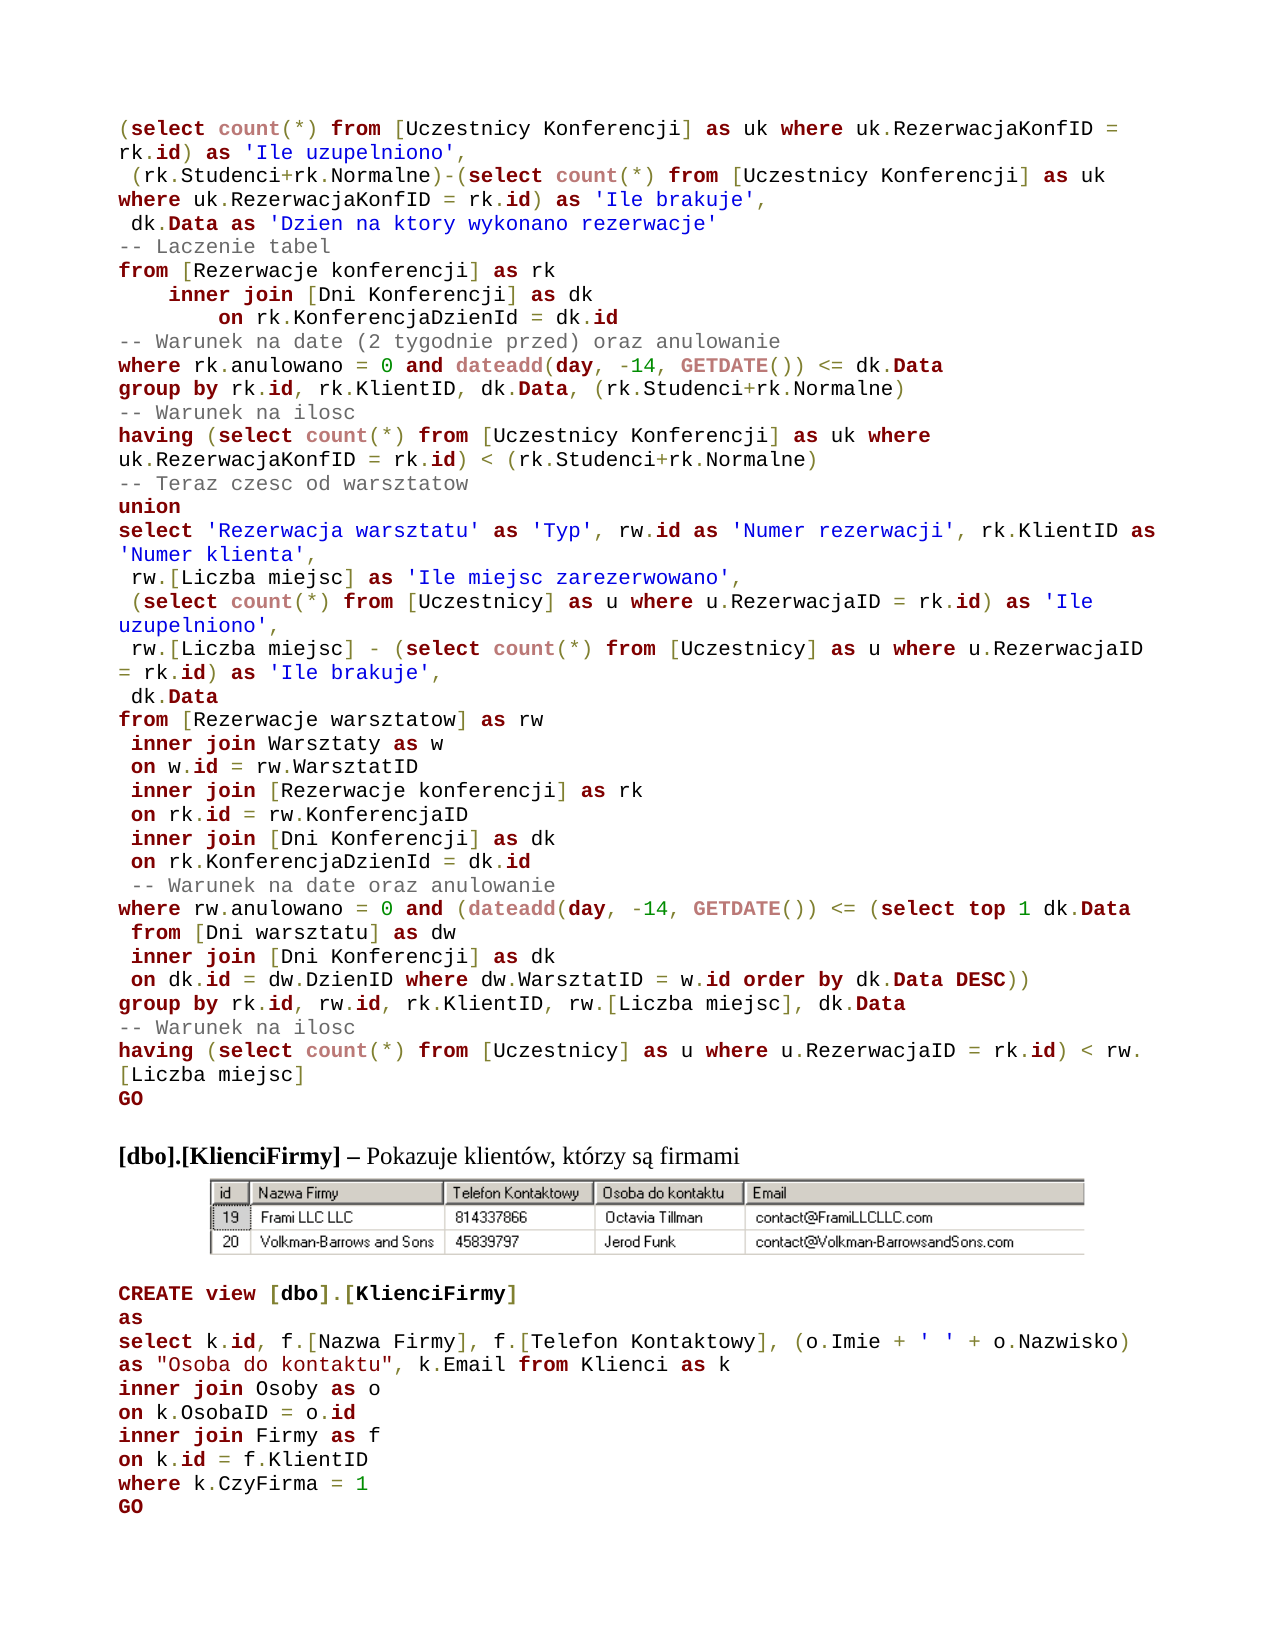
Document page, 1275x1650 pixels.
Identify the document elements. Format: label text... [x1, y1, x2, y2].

text inner join [Dni Konferencji] as dk [118, 946, 1157, 969]
text having (select count(*) from [Uczestnicy Konferencji] as uk where uk.RezerwacjaKonfID = rk.id) < (rk.Studenci+rk.Normalne) [118, 426, 1157, 473]
text from [Rezerwacje warsztatow] as rw [118, 709, 1157, 733]
text having (select count(*) from [Uczestnicy] as u where u.RezerwacjaID = rk.id) < rw.[Liczba miejsc] [118, 1040, 1157, 1088]
text inner join Osoby as o [118, 1378, 1157, 1402]
text union [118, 496, 1157, 520]
text on rk.KonferencjaDzienId = dk.id [118, 851, 1157, 875]
text on rk.KonferencjaDzienId = dk.id [118, 307, 1157, 331]
text rw.[Liczba miejsc] as 'Ile miejsc zarezerwowano', [118, 567, 1157, 591]
text where k.CzyFirma = 1 [118, 1473, 1157, 1496]
text rw.[Liczba miejsc] - (select count(*) from [Uczestnicy] as u where u.RezerwacjaID = rk.id) as 'Ile brakuje', [118, 638, 1157, 686]
text dk.Data as 'Dzien na ktory wykonano rezerwacje' [118, 213, 1157, 236]
text inner join [Rezerwacje konferencji] as rk [118, 780, 1157, 804]
text where rw.anulowano = 0 and (dateadd(day, -14, GETDATE()) <= (select top 1 dk.Data [118, 898, 1157, 922]
text group by rk.id, rk.KlientID, dk.Data, (rk.Studenci+rk.Normalne) [118, 378, 1157, 402]
text -- Warunek na ilosc [118, 402, 1157, 426]
picture [209, 1178, 1085, 1255]
text on k.OsobaID = o.id [118, 1402, 1157, 1425]
text -- Warunek na ilosc [118, 1017, 1157, 1040]
text (select count(*) from [Uczestnicy] as u where u.RezerwacjaID = rk.id) as 'Ile uzupelniono', [118, 591, 1157, 638]
text (rk.Studenci+rk.Normalne)-(select count(*) from [Uczestnicy Konferencji] as uk where uk.RezerwacjaKonfID = rk.id) as 'Ile brakuje', [118, 165, 1157, 213]
text inner join Firmy as f [118, 1425, 1157, 1449]
text (select count(*) from [Uczestnicy Konferencji] as uk where uk.RezerwacjaKonfID = rk.id) as 'Ile uzupelniono', [118, 118, 1157, 165]
text dk.Data [118, 686, 1157, 709]
text where rk.anulowano = 0 and dateadd(day, -14, GETDATE()) <= dk.Data [118, 354, 1157, 378]
text as [118, 1307, 1157, 1331]
text -- Laczenie tabel [118, 236, 1157, 260]
text inner join [Dni Konferencji] as dk [118, 827, 1157, 851]
text GO [118, 1496, 1157, 1520]
text on w.id = rw.WarsztatID [118, 757, 1157, 780]
text from [Rezerwacje konferencji] as rk [118, 260, 1157, 284]
text -- Warunek na date (2 tygodnie przed) oraz anulowanie [118, 331, 1157, 354]
text from [Dni warsztatu] as dw [118, 922, 1157, 946]
text GO [118, 1088, 1157, 1111]
text group by rk.id, rw.id, rk.KlientID, rw.[Liczba miejsc], dk.Data [118, 993, 1157, 1017]
text select 'Rezerwacja warsztatu' as 'Typ', rw.id as 'Numer rezerwacji', rk.KlientID as 'Numer klienta', [118, 520, 1157, 567]
text on dk.id = dw.DzienID where dw.WarsztatID = w.id order by dk.Data DESC)) [118, 969, 1157, 993]
text on k.id = f.KlientID [118, 1449, 1157, 1473]
text inner join [Dni Konferencji] as dk [118, 284, 1157, 307]
text inner join Warsztaty as w [118, 733, 1157, 757]
text -- Warunek na date oraz anulowanie [118, 875, 1157, 898]
text -- Teraz czesc od warsztatow [118, 473, 1157, 496]
text [dbo].[KlienciFirmy] – Pokazuje klientów, którzy są firmami [118, 1141, 1157, 1169]
text CREATE view [dbo].[KlienciFirmy] [118, 1283, 1157, 1307]
text on rk.id = rw.KonferencjaID [118, 804, 1157, 827]
text select k.id, f.[Nazwa Firmy], f.[Telefon Kontaktowy], (o.Imie + ' ' + o.Nazwisko) as "Osoba do kontaktu", k.Email from Klienci as k [118, 1331, 1157, 1378]
